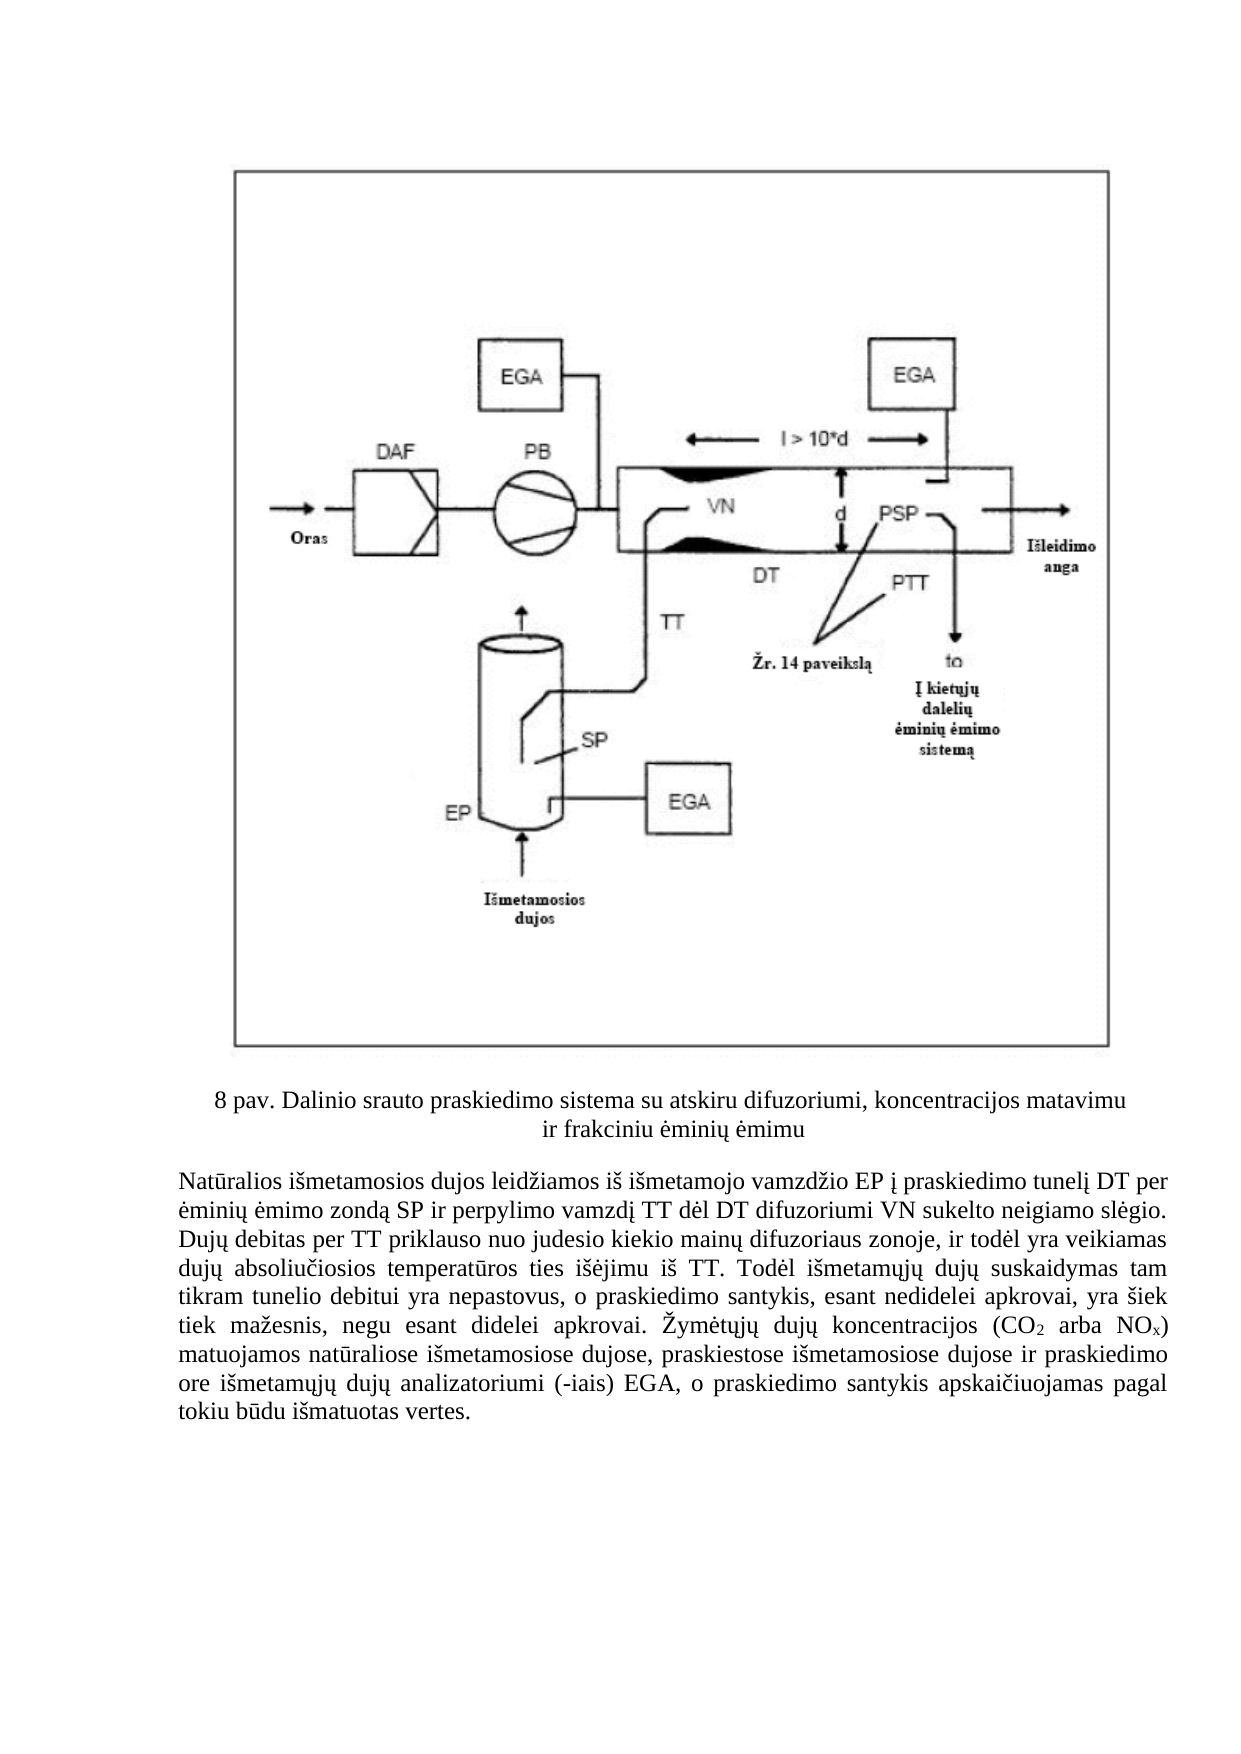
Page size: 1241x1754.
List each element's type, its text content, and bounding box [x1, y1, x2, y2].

text Natūralios išmetamosios dujos leidžiamos iš išmetamojo vamzdžio EP į praskiedimo tunelį DT per ėminių ėmimo zondą SP ir perpylimo vamzdį TT dėl DT difuzoriumi VN sukelto neigiamo slėgio. Dujų debitas per TT priklauso nuo judesio kiekio mainų difuzoriaus zonoje, ir todėl yra veikiamas dujų absoliučiosios temperatūros ties išėjimu iš TT. Todėl išmetamųjų dujų suskaidymas tam tikram tunelio debitui yra nepastovus, o praskiedimo santykis, esant nedidelei apkrovai, yra šiek tiek mažesnis, negu esant didelei apkrovai. Žymėtųjų dujų koncentracijos (CO2 arba NOx) matuojamos natūraliose išmetamosiose dujose, praskiestose išmetamosiose dujose ir praskiedimo ore išmetamųjų dujų analizatoriumi (-iais) EGA, o praskiedimo santykis apskaičiuojamas pagal tokiu būdu išmatuotas vertes. [178, 1166, 1169, 1425]
text ir frakciniu ėminių ėmimu [178, 1114, 1169, 1142]
text 8 pav. Dalinio srauto praskiedimo sistema su atskiru difuzoriumi, koncentracijos matavimu [178, 1085, 1169, 1114]
